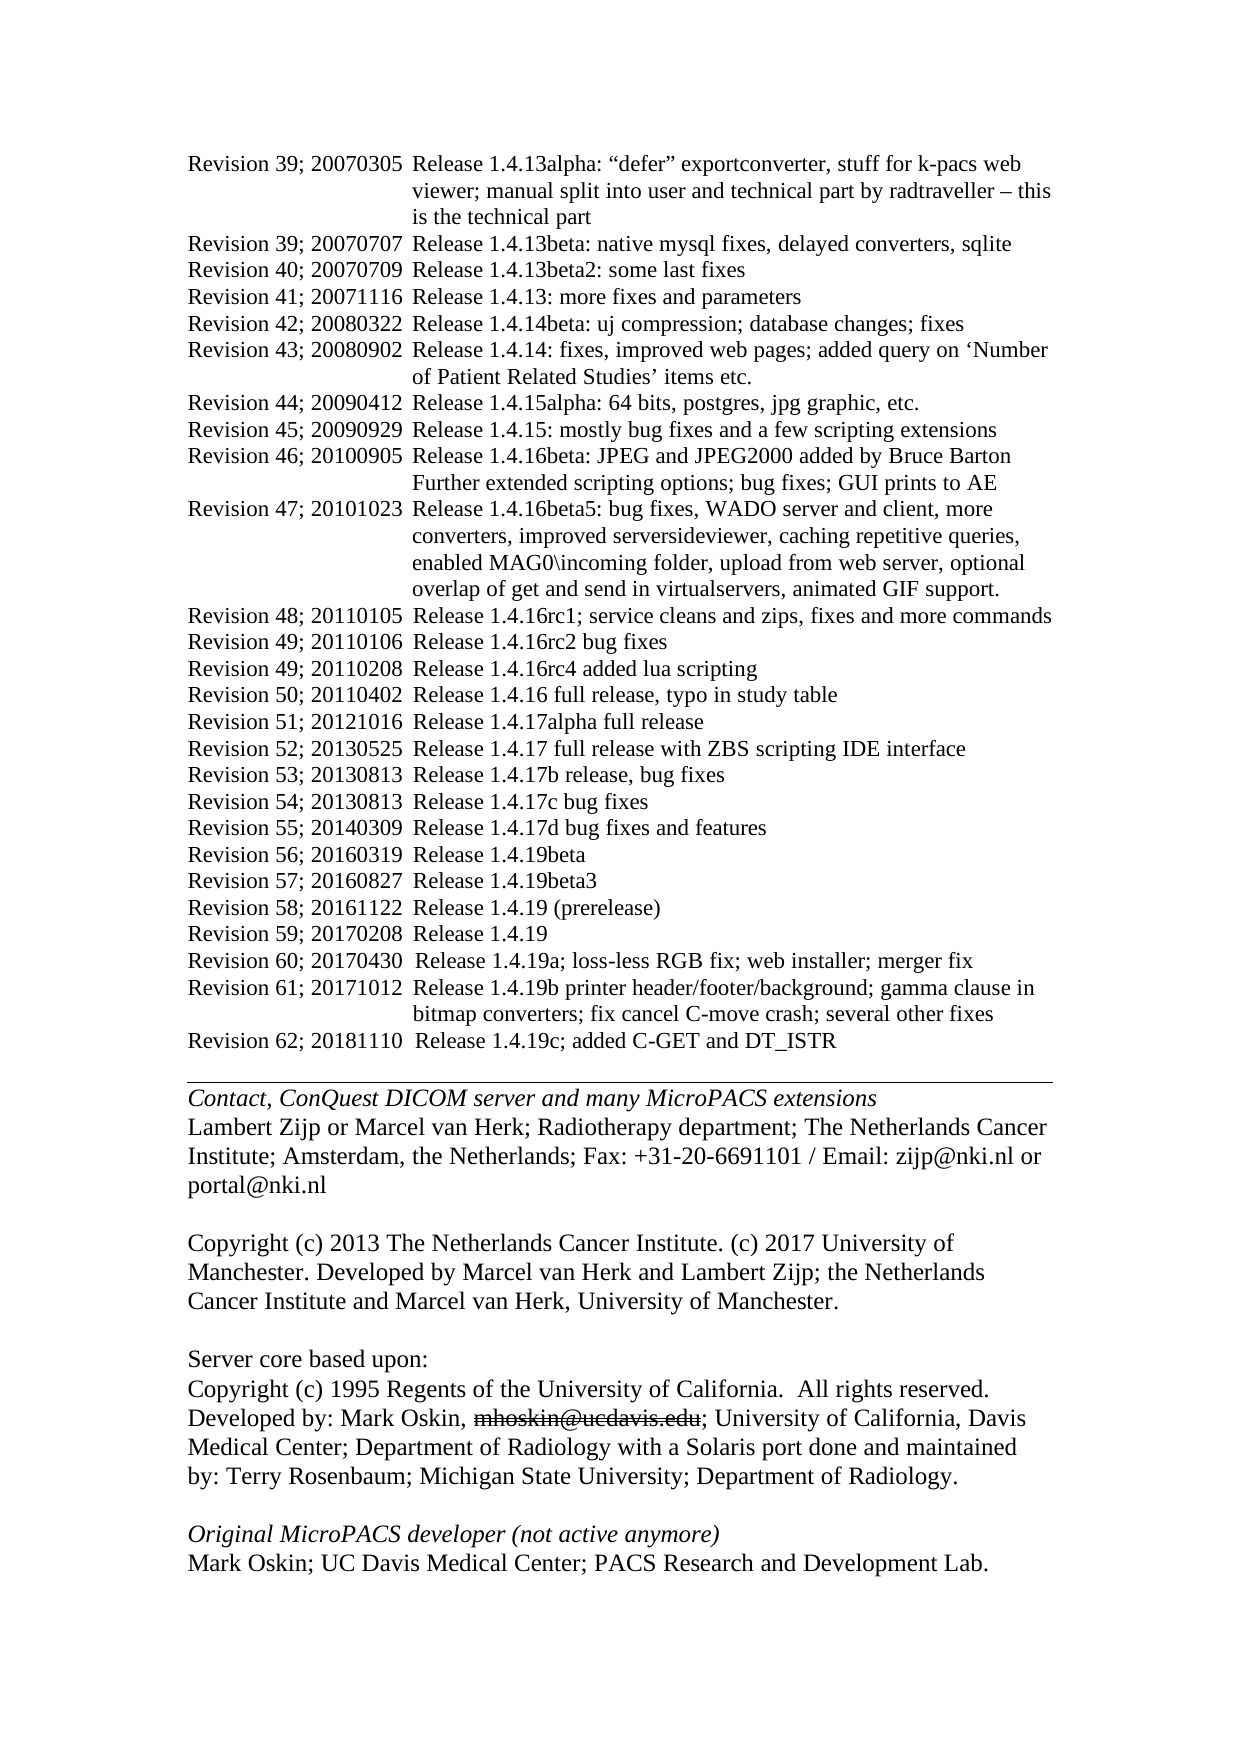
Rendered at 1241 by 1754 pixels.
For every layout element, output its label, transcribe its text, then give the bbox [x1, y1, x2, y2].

text Revision 49; 20110106 Release 1.4.16rc2 bug fixes [187, 628, 1053, 655]
text Revision 47; 20101023 Release 1.4.16beta5: bug fixes, WADO server and client, more converters, improved serversideviewer, caching repetitive queries, enabled MAG0\incoming folder, upload from web server, optional overlap of get and send in virtualservers, animated GIF support. [187, 495, 1053, 602]
text Revision 60; 20170430 Release 1.4.19a; loss-less RGB fix; web installer; merger fix [187, 947, 1053, 973]
text Revision 52; 20130525 Release 1.4.17 full release with ZBS scripting IDE interface [187, 734, 1053, 761]
text Revision 41; 20071116 Release 1.4.13: more fixes and parameters [187, 283, 1053, 309]
text Further extended scripting options; bug fixes; GUI prints to AE [187, 469, 1053, 495]
text Revision 53; 20130813 Release 1.4.17b release, bug fixes [187, 761, 1053, 787]
text Revision 54; 20130813 Release 1.4.17c bug fixes [187, 787, 1053, 814]
text Original MicroPACS developer (not active anymore) [187, 1519, 1053, 1548]
text Revision 58; 20161122 Release 1.4.19 (prerelease) [187, 894, 1053, 920]
text Revision 61; 20171012 Release 1.4.19b printer header/footer/background; gamma clause in bitmap converters; fix cancel C-move crash; several other fixes [187, 973, 1053, 1027]
text Revision 62; 20181110 Release 1.4.19c; added C-GET and DT_ISTR [187, 1027, 1053, 1053]
text Mark Oskin; UC Davis Medical Center; PACS Research and Development Lab. [187, 1548, 1053, 1577]
text Revision 57; 20160827 Release 1.4.19beta3 [187, 867, 1053, 894]
text Revision 45; 20090929 Release 1.4.15: mostly bug fixes and a few scripting extensions [187, 416, 1053, 442]
text Revision 46; 20100905 Release 1.4.16beta: JPEG and JPEG2000 added by Bruce Barton [187, 442, 1053, 469]
text Revision 49; 20110208 Release 1.4.16rc4 added lua scripting [187, 655, 1053, 681]
text Copyright (c) 2013 The Netherlands Cancer Institute. (c) 2017 University of Manchester. Developed by Marcel van Herk and Lambert Zijp; the Netherlands Cancer Institute and Marcel van Herk, University of Manchester. [187, 1228, 1053, 1315]
text Revision 44; 20090412 Release 1.4.15alpha: 64 bits, postgres, jpg graphic, etc. [187, 389, 1053, 416]
text Revision 55; 20140309 Release 1.4.17d bug fixes and features [187, 814, 1053, 841]
text Revision 40; 20070709 Release 1.4.13beta2: some last fixes [187, 256, 1053, 283]
text Revision 42; 20080322 Release 1.4.14beta: uj compression; database changes; fixes [187, 309, 1053, 336]
text Server core based upon: [187, 1344, 1053, 1373]
text Contact, ConQuest DICOM server and many MicroPACS extensions [187, 1083, 1053, 1112]
text Revision 56; 20160319 Release 1.4.19beta [187, 841, 1053, 867]
text Revision 48; 20110105 Release 1.4.16rc1; service cleans and zips, fixes and more commands [187, 602, 1053, 628]
text Revision 51; 20121016 Release 1.4.17alpha full release [187, 708, 1053, 734]
text Revision 50; 20110402 Release 1.4.16 full release, typo in study table [187, 681, 1053, 708]
text Developed by: Mark Oskin, mhoskin@ucdavis.edu; University of California, Davis Medical Center; Department of Radiology with a Solaris port done and maintained by: Terry Rosenbaum; Michigan State University; Department of Radiology. [187, 1402, 1053, 1490]
text Revision 59; 20170208 Release 1.4.19 [187, 920, 1053, 947]
text Lambert Zijp or Marcel van Herk; Radiotherapy department; The Netherlands Cancer Institute; Amsterdam, the Netherlands; Fax: +31-20-6691101 / Email: zijp@nki.nl or portal@nki.nl [187, 1112, 1053, 1199]
text Revision 43; 20080902 Release 1.4.14: fixes, improved web pages; added query on ‘Number of Patient Related Studies’ items etc. [187, 336, 1053, 389]
text Copyright (c) 1995 Regents of the University of California. All rights reserved. [187, 1373, 1053, 1402]
text Revision 39; 20070305 Release 1.4.13alpha: “defer” exportconverter, stuff for k-pacs web viewer; manual split into user and technical part by radtraveller – this is the technical part [187, 150, 1053, 230]
text Revision 39; 20070707 Release 1.4.13beta: native mysql fixes, delayed converters, sqlite [187, 230, 1053, 256]
